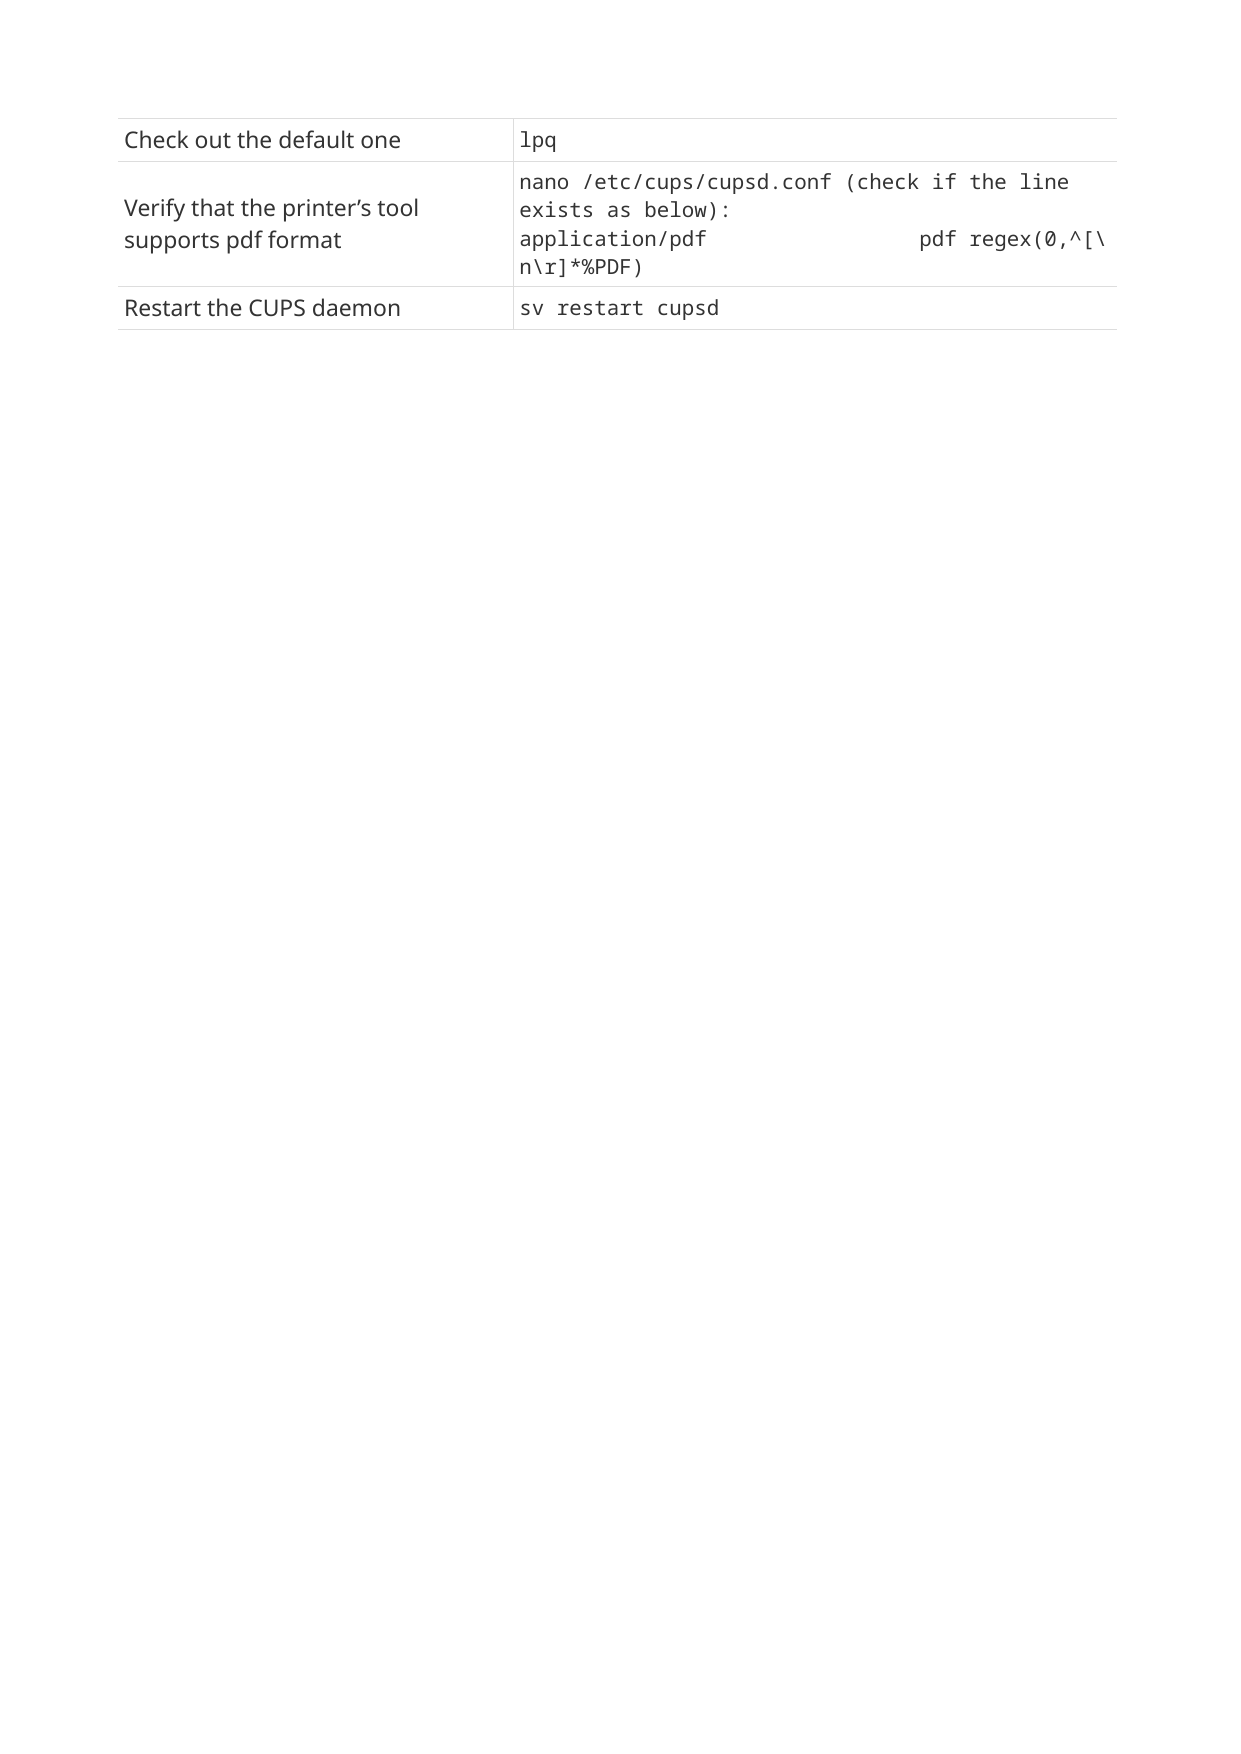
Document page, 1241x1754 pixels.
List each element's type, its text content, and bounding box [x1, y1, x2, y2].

table_cell Restart the CUPS daemon [118, 287, 513, 329]
table_cell sv restart cupsd [514, 287, 1117, 329]
table_cell Verify that the printer’s tool supports pdf format [118, 162, 513, 286]
table_cell nano /etc/cups/cupsd.conf (check if the line exists as below): application/pdf pdf regex(0,^[\n\r]*%PDF) [514, 162, 1117, 286]
table_cell Check out the default one [118, 119, 513, 161]
table_cell lpq [514, 119, 1117, 161]
